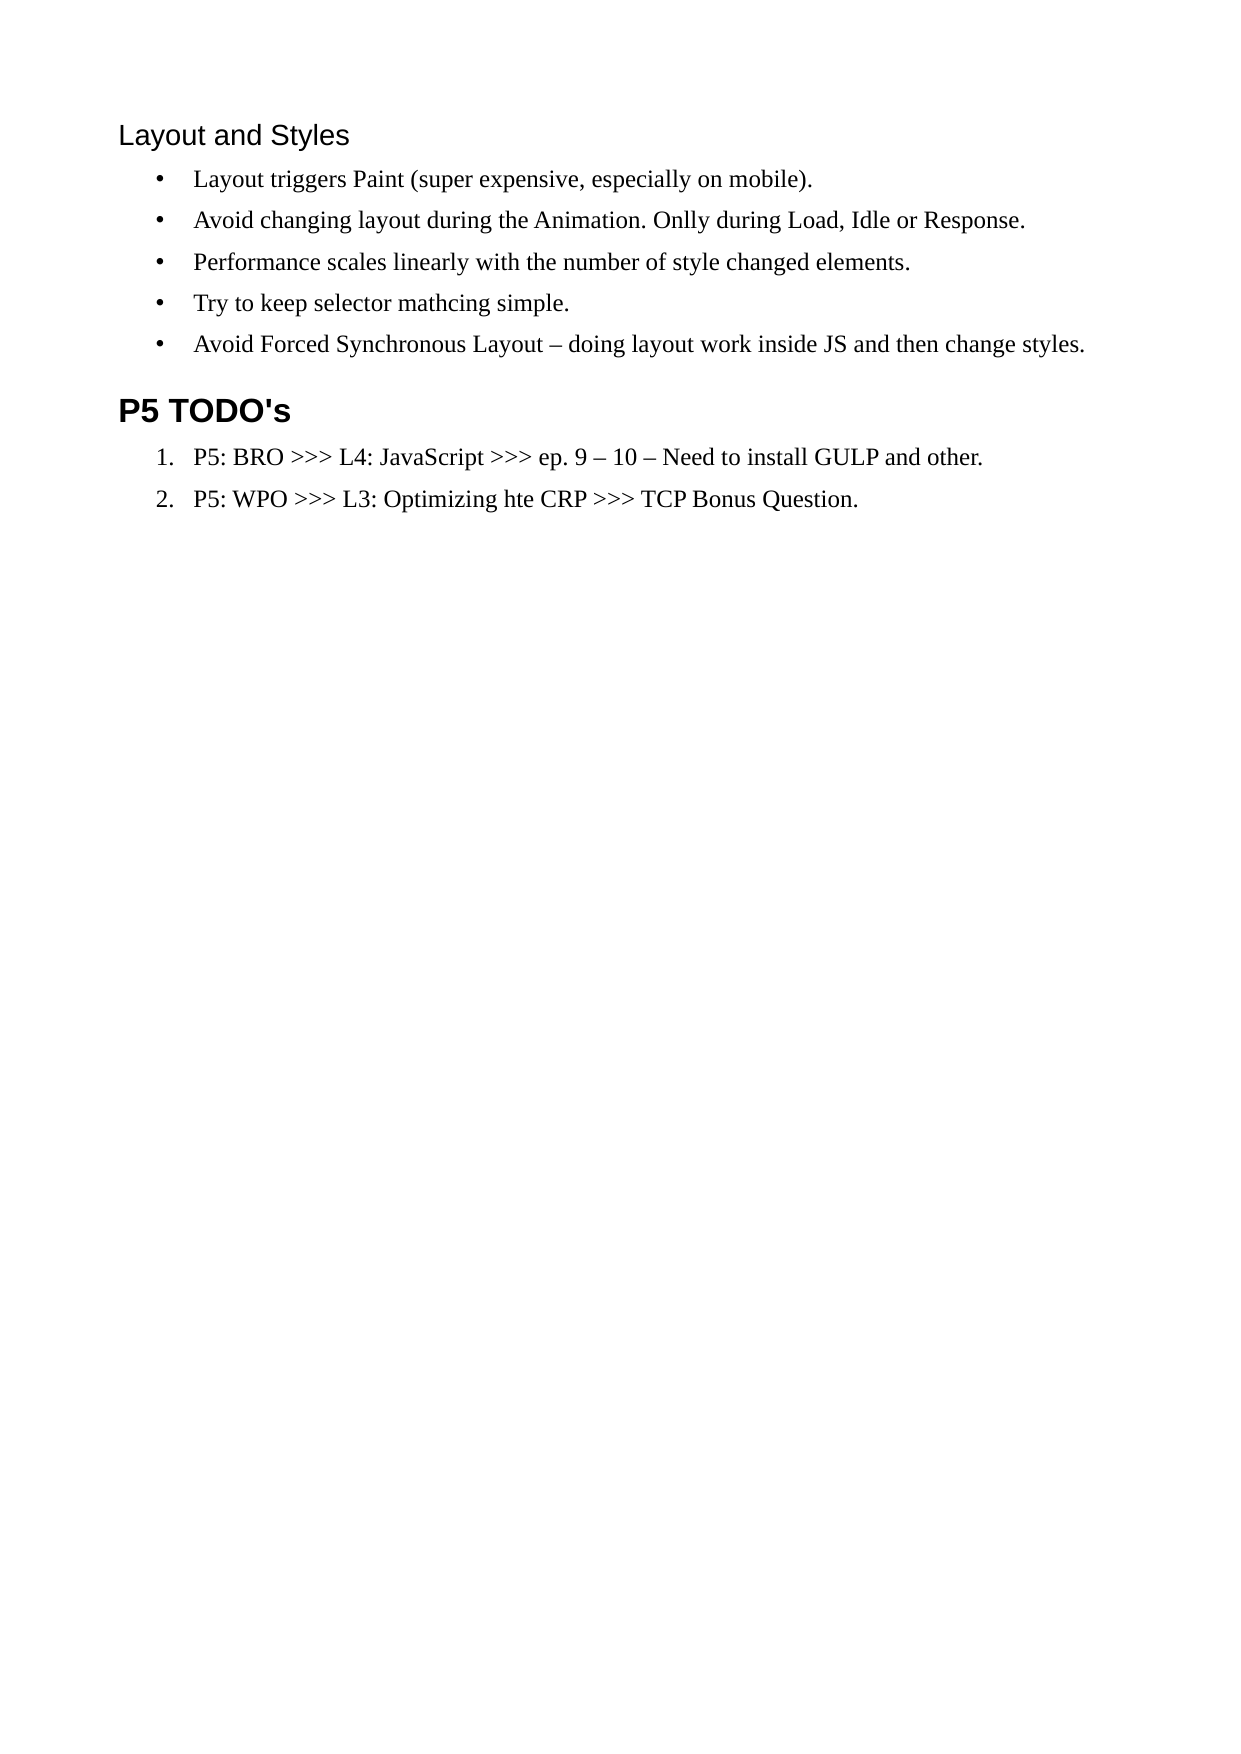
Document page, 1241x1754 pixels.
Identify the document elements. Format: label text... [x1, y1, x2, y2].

list Performance scales linearly with the number of style changed elements. [156, 247, 1122, 275]
list Avoid Forced Synchronous Layout – doing layout work inside JS and then change styles. [156, 329, 1122, 358]
list Avoid changing layout during the Animation. Onlly during Load, Idle or Response. [156, 205, 1122, 234]
subtitle P5 TODO's [118, 391, 1122, 430]
list Layout triggers Paint (super expensive, especially on mobile). [156, 164, 1122, 193]
list P5: BRO >>> L4: JavaScript >>> ep. 9 – 10 – Need to install GULP and other. [156, 442, 1122, 471]
subtitle Layout and Styles [118, 118, 1122, 152]
list Try to keep selector mathcing simple. [156, 288, 1122, 317]
list P5: WPO >>> L3: Optimizing hte CRP >>> TCP Bonus Question. [156, 484, 1122, 512]
